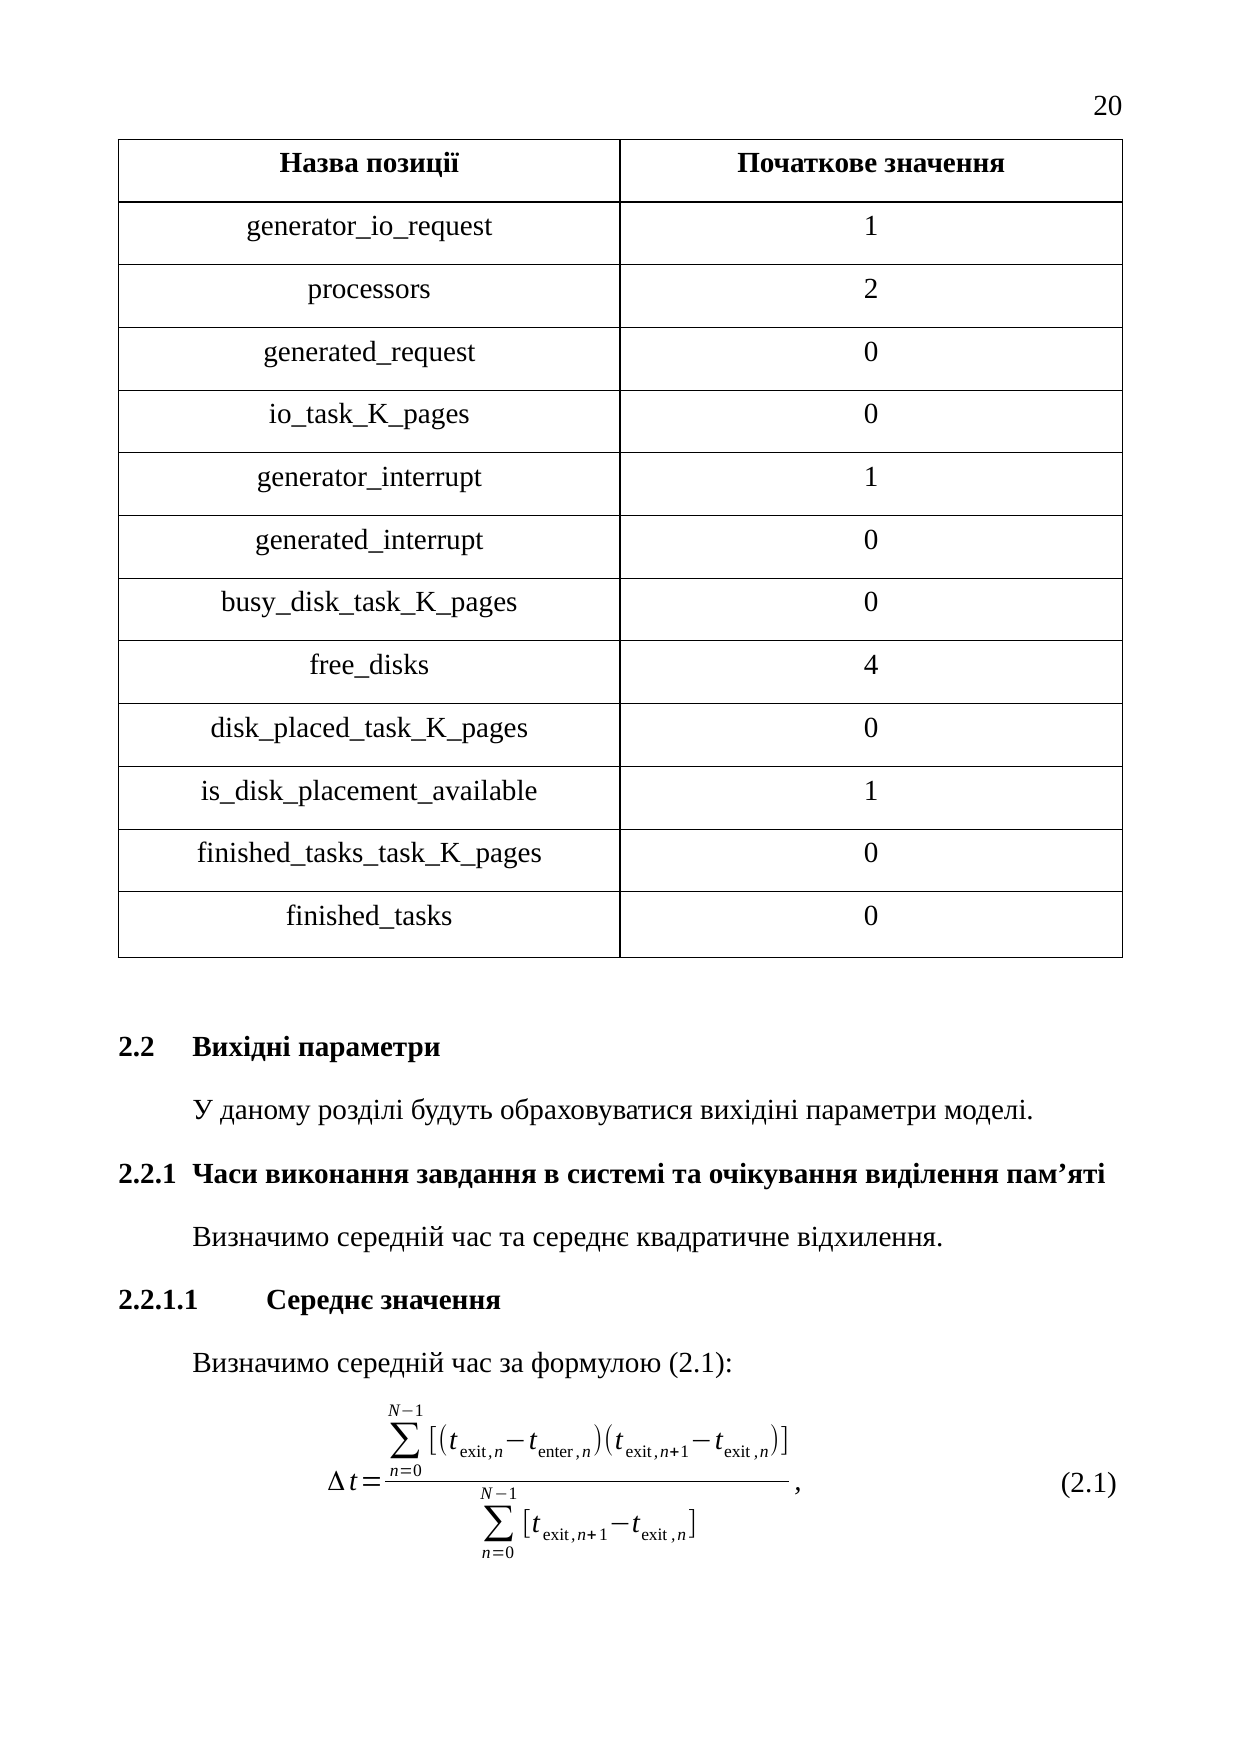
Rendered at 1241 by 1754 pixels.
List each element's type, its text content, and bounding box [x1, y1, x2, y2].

table_cell 1 [621, 203, 1122, 264]
table_header Початкове значення [621, 140, 1122, 201]
table_cell finished_tasks [119, 892, 619, 957]
table_cell 0 [621, 892, 1122, 957]
text Визначимо середній час за формулою (2.1): [118, 1345, 1122, 1379]
table_cell 0 [621, 579, 1122, 640]
table_header [118, 1395, 1010, 1585]
table_cell 1 [621, 453, 1122, 515]
table_cell 4 [621, 641, 1122, 703]
table_cell 0 [621, 516, 1122, 578]
table_cell busy_disk_task_K_pages [119, 579, 619, 640]
table_header Назва позиції [119, 140, 619, 201]
table_cell generator_io_request [119, 203, 619, 264]
subtitle Часи виконання завдання в системі та очікування виділення пам’яті [118, 1157, 1122, 1190]
table_cell 0 [621, 830, 1122, 891]
table_cell generator_interrupt [119, 453, 619, 515]
table_cell generated_interrupt [119, 516, 619, 578]
table_cell free_disks [119, 641, 619, 703]
table_cell processors [119, 265, 619, 327]
table_cell finished_tasks_task_K_pages [119, 830, 619, 891]
table_cell 0 [621, 704, 1122, 766]
subtitle Вихідні параметри [118, 1029, 1122, 1062]
subtitle Середнє значення [118, 1282, 1122, 1316]
table_cell 0 [621, 391, 1122, 452]
table_cell 0 [621, 328, 1122, 389]
table_cell 2 [621, 265, 1122, 327]
table_header (2.1) [1010, 1395, 1122, 1585]
table_cell is_disk_placement_available [119, 767, 619, 828]
table_cell disk_placed_task_K_pages [119, 704, 619, 766]
table_cell io_task_K_pages [119, 391, 619, 452]
table_cell generated_request [119, 328, 619, 389]
table_cell 1 [621, 767, 1122, 828]
text У даному розділі будуть обраховуватися вихідіні параметри моделі. [118, 1092, 1122, 1125]
text Визначимо середній час та середнє квадратичне відхилення. [118, 1219, 1122, 1253]
